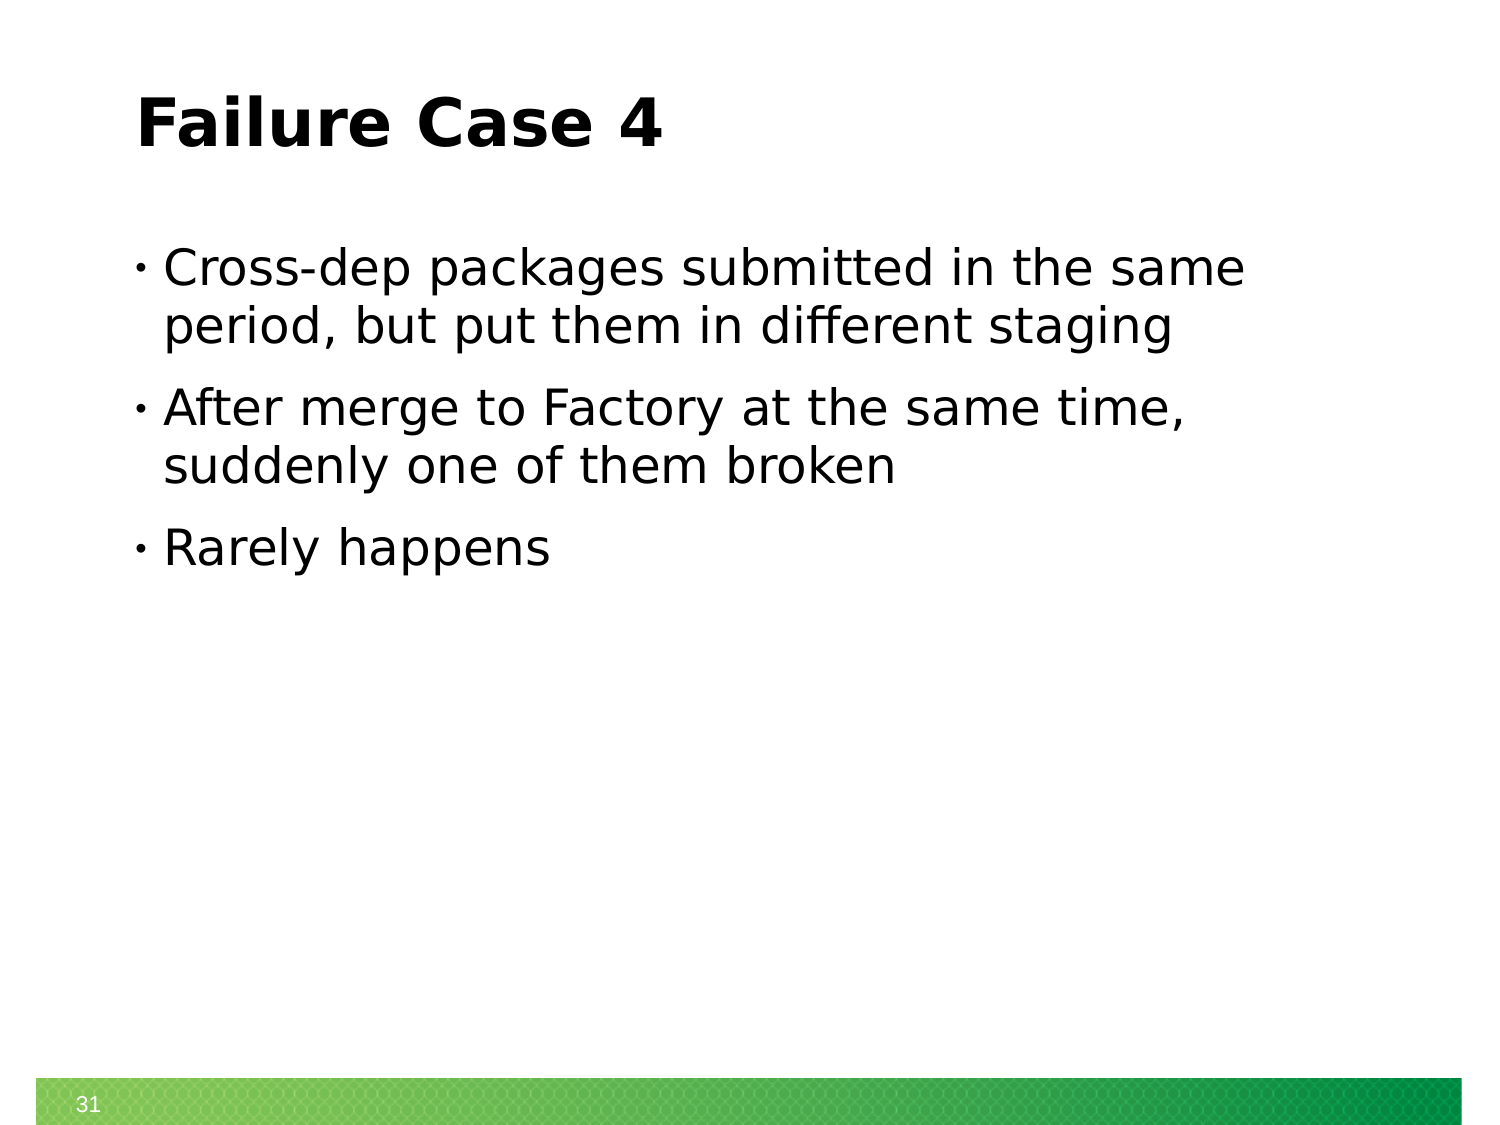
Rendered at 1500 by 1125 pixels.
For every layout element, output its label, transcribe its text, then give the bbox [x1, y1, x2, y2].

list Cross-dep packages submitted in the same period, but put them in different staging After merge to Factory at the same time, suddenly one of them broken Rarely happens [135, 238, 1372, 982]
title Failure Case 4 [135, 41, 1372, 204]
picture [36, 1078, 1462, 1125]
